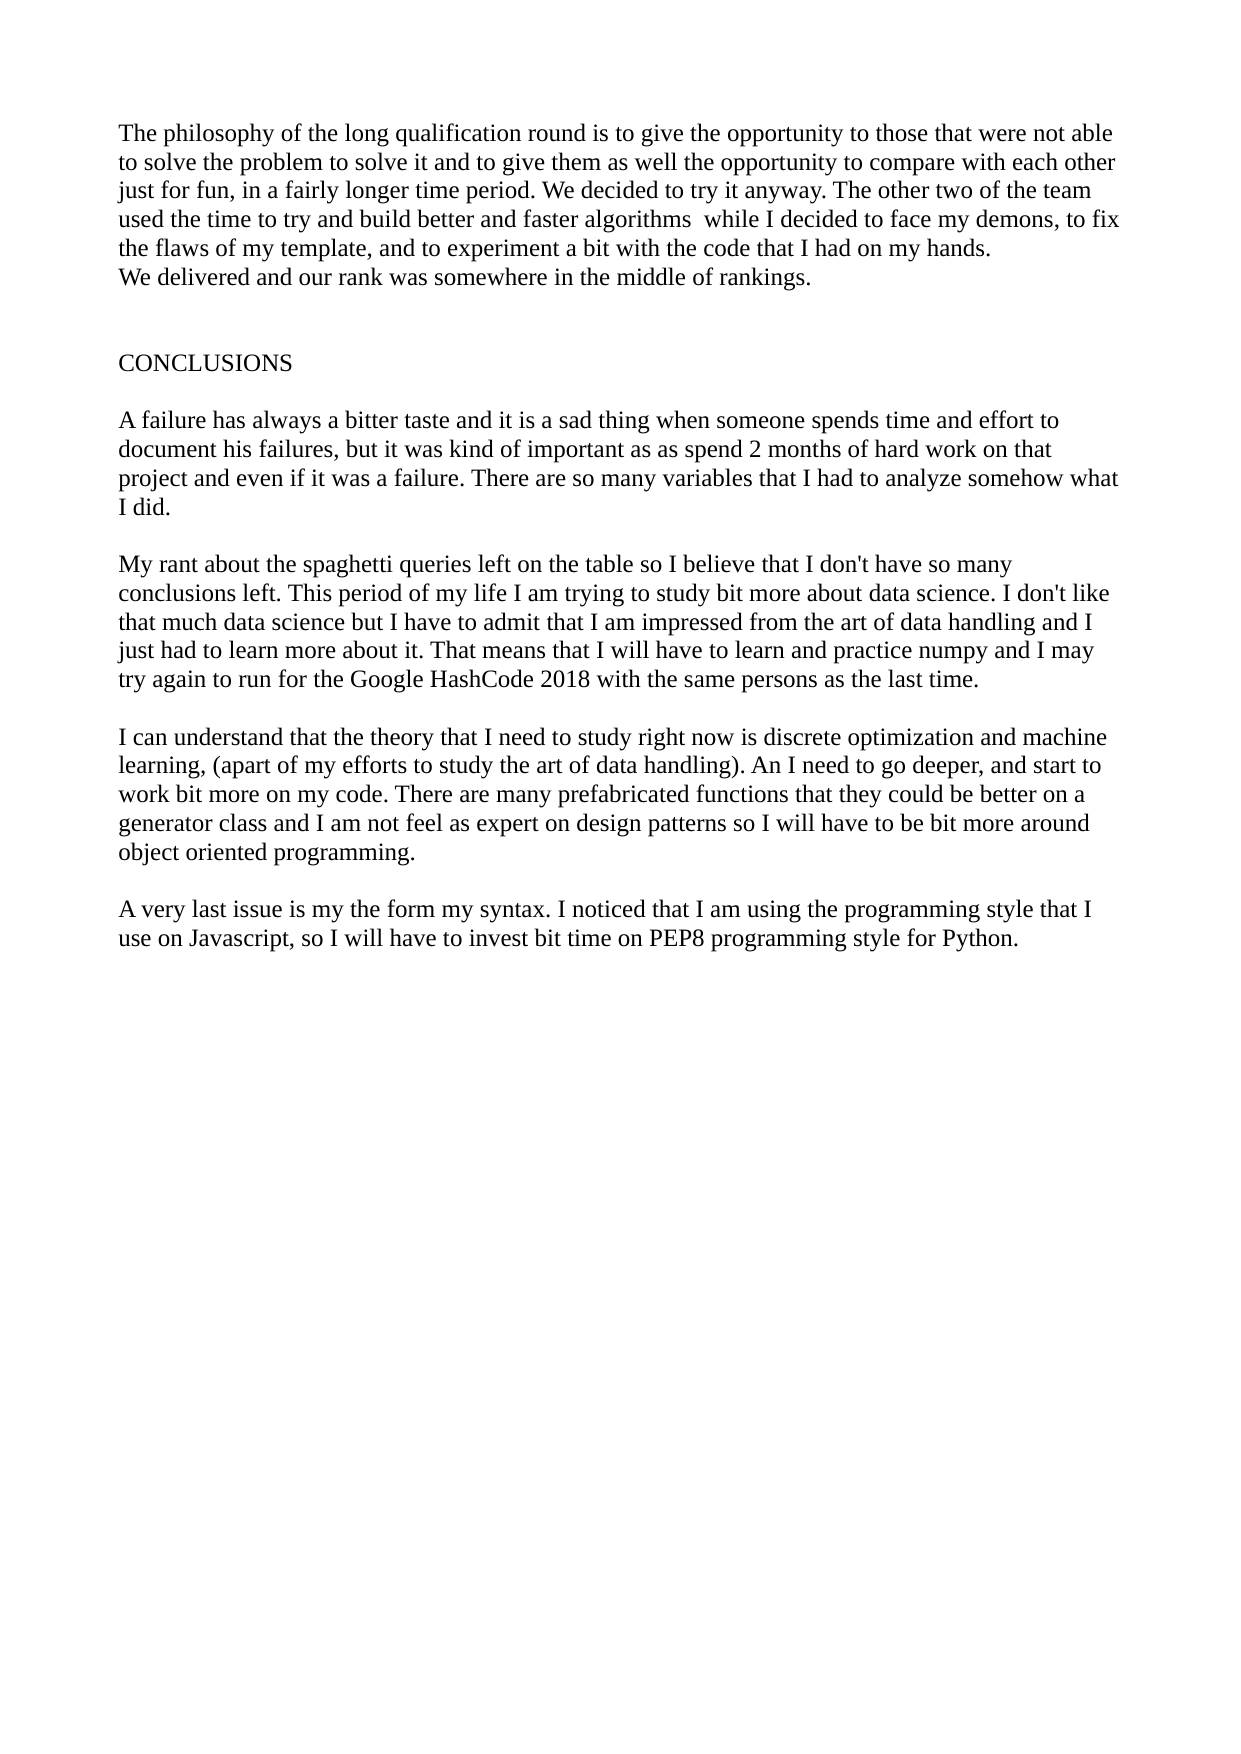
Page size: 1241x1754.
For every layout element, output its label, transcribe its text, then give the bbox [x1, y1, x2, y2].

text We delivered and our rank was somewhere in the middle of rankings. [118, 262, 1122, 291]
text I can understand that the theory that I need to study right now is discrete optimization and machine learning, (apart of my efforts to study the art of data handling). An I need to go deeper, and start to work bit more on my code. There are many prefabricated functions that they could be better on a generator class and I am not feel as expert on design patterns so I will have to be bit more around object oriented programming. [118, 722, 1122, 866]
text CONCLUSIONS [118, 348, 1122, 377]
text The philosophy of the long qualification round is to give the opportunity to those that were not able to solve the problem to solve it and to give them as well the opportunity to compare with each other just for fun, in a fairly longer time period. We decided to try it anyway. The other two of the team used the time to try and build better and faster algorithms while I decided to face my demons, to fix the flaws of my template, and to experiment a bit with the code that I had on my hands. [118, 118, 1122, 262]
text A very last issue is my the form my syntax. I noticed that I am using the programming style that I use on Javascript, so I will have to invest bit time on PEP8 programming style for Python. [118, 894, 1122, 952]
text My rant about the spaghetti queries left on the table so I believe that I don't have so many conclusions left. This period of my life I am trying to study bit more about data science. I don't like that much data science but I have to admit that I am impressed from the art of data handling and I just had to learn more about it. That means that I will have to learn and practice numpy and I may try again to run for the Google HashCode 2018 with the same persons as the last time. [118, 549, 1122, 693]
text A failure has always a bitter taste and it is a sad thing when someone spends time and effort to document his failures, but it was kind of important as as spend 2 months of hard work on that project and even if it was a failure. There are so many variables that I had to analyze somehow what I did. [118, 406, 1122, 521]
